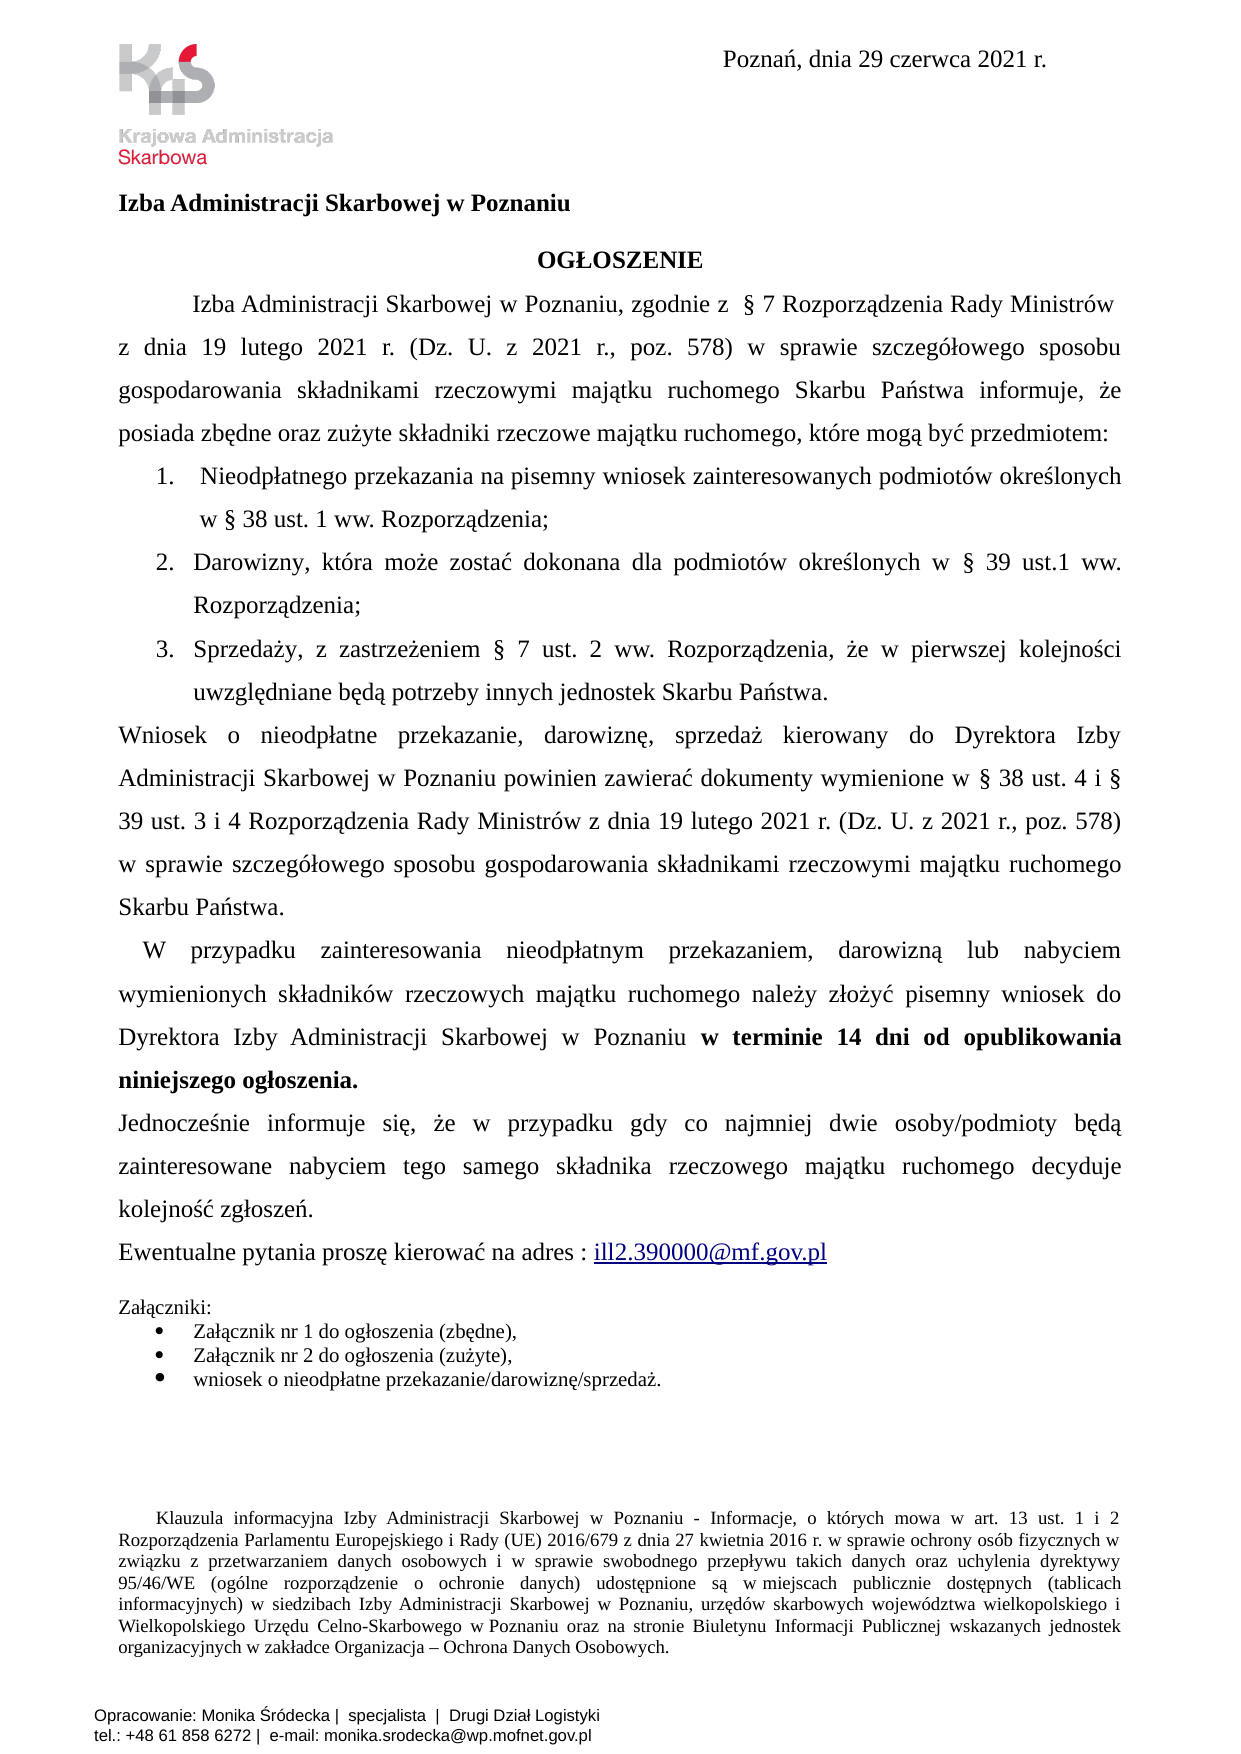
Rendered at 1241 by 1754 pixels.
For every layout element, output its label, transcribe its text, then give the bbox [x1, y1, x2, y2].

list Załącznik nr 1 do ogłoszenia (zbędne), [156, 1319, 1122, 1343]
list Nieodpłatnego przekazania na pisemny wniosek zainteresowanych podmiotów określonych w § 38 ust. 1 ww. Rozporządzenia; [156, 461, 1122, 533]
text Izba Administracji Skarbowej w Poznaniu, zgodnie z § 7 Rozporządzenia Rady Ministrów z dnia 19 lutego 2021 r. (Dz. U. z 2021 r., poz. 578) w sprawie szczegółowego sposobu gospodarowania składnikami rzeczowymi majątku ruchomego Skarbu Państwa informuje, że posiada zbędne oraz zużyte składniki rzeczowe majątku ruchomego, które mogą być przedmiotem: [118, 289, 1122, 447]
list Załącznik nr 2 do ogłoszenia (zużyte), [156, 1343, 1122, 1367]
text Opracowanie: Monika Śródecka | specjalista | Drugi Dział Logistyki tel.: +48 61 858 6272 | e-mail: monika.srodecka@wp.mofnet.gov.pl [94, 1706, 1063, 1744]
text OGŁOSZENIE [118, 246, 1122, 274]
text Izba Administracji Skarbowej w Poznaniu [118, 188, 1122, 217]
text Klauzula informacyjna Izby Administracji Skarbowej w Poznaniu - Informacje, o których mowa w art. 13 ust. 1 i 2 Rozporządzenia Parlamentu Europejskiego i Rady (UE) 2016/679 z dnia 27 kwietnia 2016 r. w sprawie ochrony osób fizycznych w związku z przetwarzaniem danych osobowych i w sprawie swobodnego przepływu takich danych oraz uchylenia dyrektywy 95/46/WE (ogólne rozporządzenie o ochronie danych) udostępnione są w miejscach publicznie dostępnych (tablicach informacyjnych) w siedzibach Izby Administracji Skarbowej w Poznaniu, urzędów skarbowych województwa wielkopolskiego i Wielkopolskiego Urzędu Celno-Skarbowego w Poznaniu oraz na stronie Biuletynu Informacji Publicznej wskazanych jednostek organizacyjnych w zakładce Organizacja – Ochrona Danych Osobowych. [118, 1507, 1122, 1658]
text Jednocześnie informuje się, że w przypadku gdy co najmniej dwie osoby/podmioty będą zainteresowane nabyciem tego samego składnika rzeczowego majątku ruchomego decyduje kolejność zgłoszeń. [118, 1108, 1122, 1223]
list Sprzedaży, z zastrzeżeniem § 7 ust. 2 ww. Rozporządzenia, że w pierwszej kolejności uwzględniane będą potrzeby innych jednostek Skarbu Państwa. [156, 634, 1122, 706]
text Załączniki: [118, 1295, 1122, 1319]
list wniosek o nieodpłatne przekazanie/darowiznę/sprzedaż. [156, 1367, 1122, 1392]
text Wniosek o nieodpłatne przekazanie, darowiznę, sprzedaż kierowany do Dyrektora Izby Administracji Skarbowej w Poznaniu powinien zawierać dokumenty wymienione w § 38 ust. 4 i § 39 ust. 3 i 4 Rozporządzenia Rady Ministrów z dnia 19 lutego 2021 r. (Dz. U. z 2021 r., poz. 578) w sprawie szczegółowego sposobu gospodarowania składnikami rzeczowymi majątku ruchomego Skarbu Państwa. [118, 720, 1122, 921]
text Ewentualne pytania proszę kierować na adres : ill2.390000@mf.gov.pl [118, 1237, 1122, 1266]
text W przypadku zainteresowania nieodpłatnym przekazaniem, darowizną lub nabyciem wymienionych składników rzeczowych majątku ruchomego należy złożyć pisemny wniosek do Dyrektora Izby Administracji Skarbowej w Poznaniu w terminie 14 dni od opublikowania niniejszego ogłoszenia. [118, 936, 1122, 1094]
list Darowizny, która może zostać dokonana dla podmiotów określonych w § 39 ust.1 ww. Rozporządzenia; [156, 547, 1122, 619]
text [150, 44, 191, 73]
text Poznań, dnia 29 czerwca 2021 r. [191, 44, 1122, 73]
